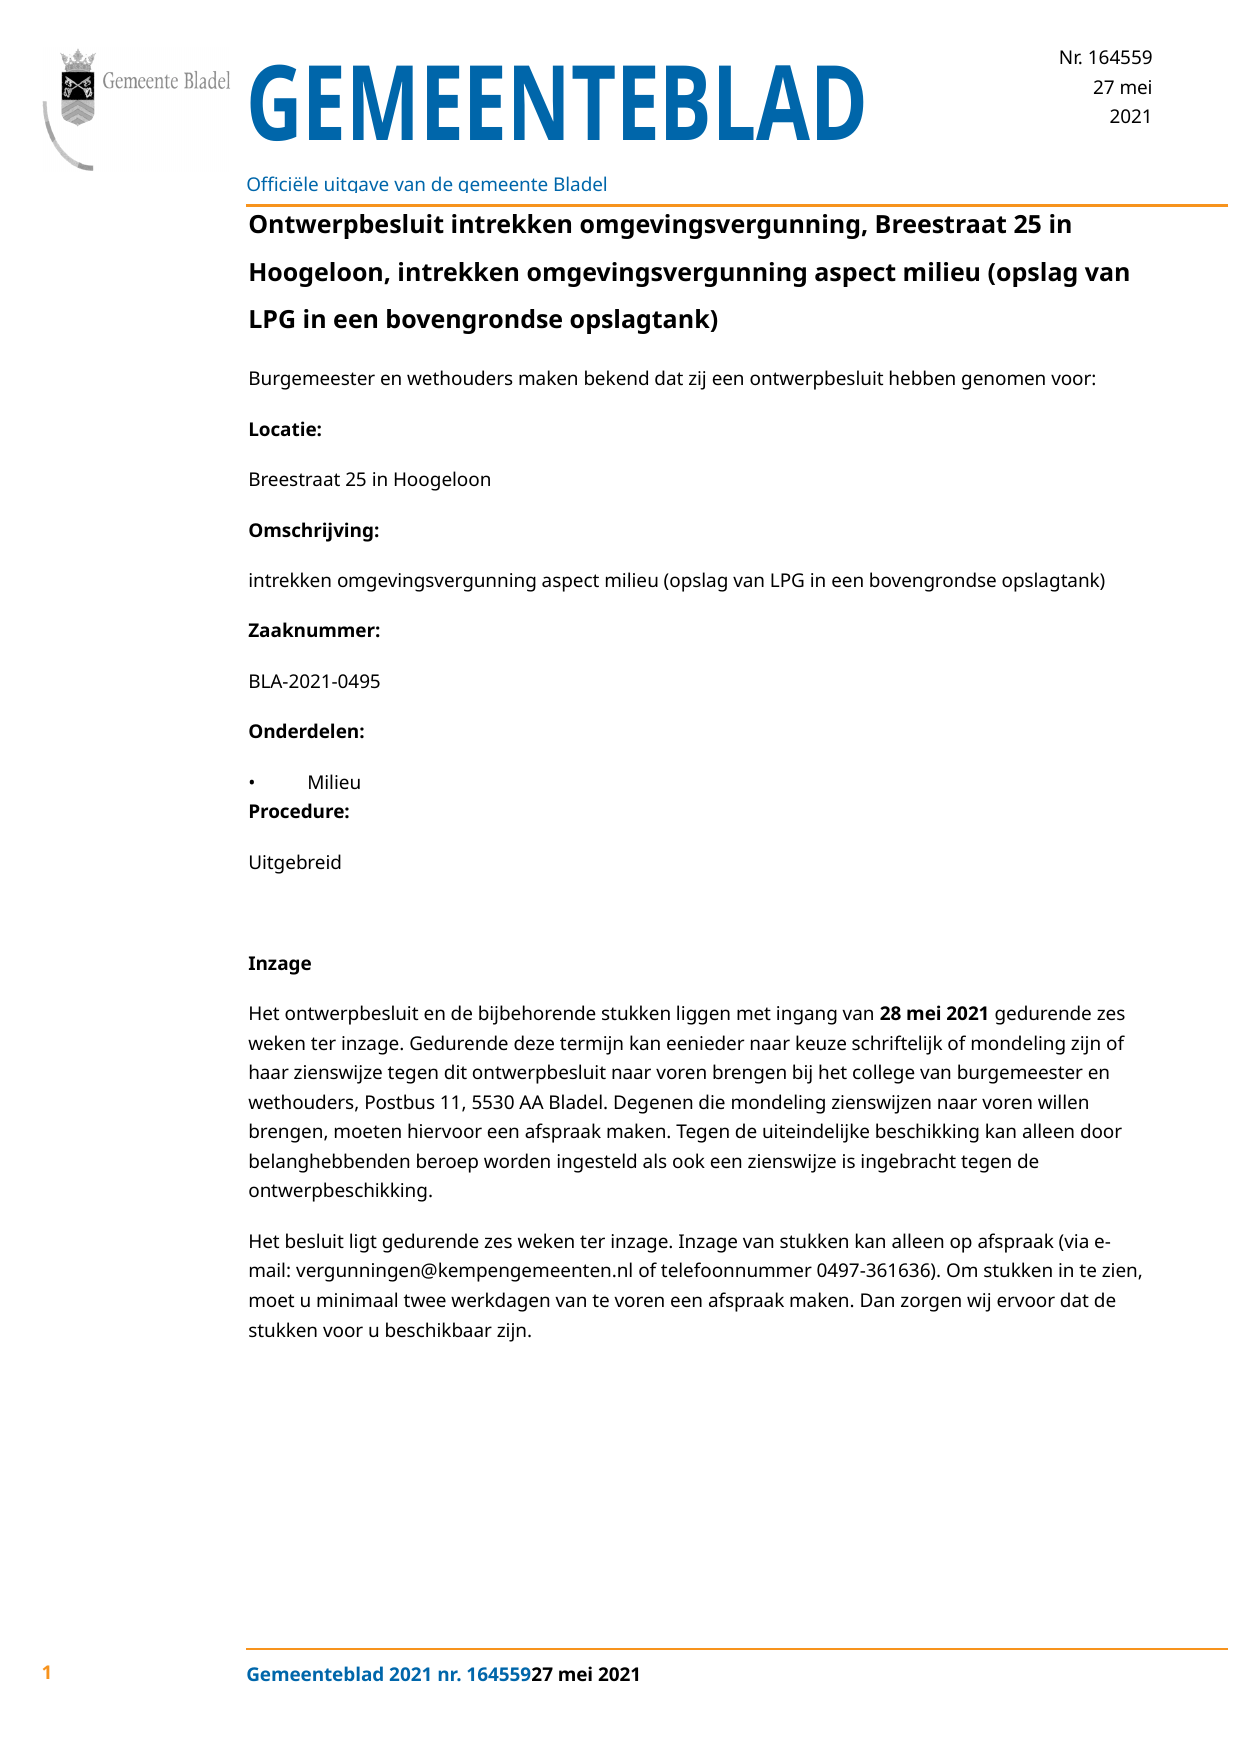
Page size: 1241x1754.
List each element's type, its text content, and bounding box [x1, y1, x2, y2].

text Het ontwerpbesluit en de bijbehorende stukken liggen met ingang van 28 mei 2021 gedurende zes weken ter inzage. Gedurende deze termijn kan eenieder naar keuze schriftelijk of mondeling zijn of haar zienswijze tegen dit ontwerpbesluit naar voren brengen bij het college van burgemeester en wethouders, Postbus 11, 5530 AA Bladel. Degenen die mondeling zienswijzen naar voren willen brengen, moeten hiervoor een afspraak maken. Tegen de uiteindelijke beschikking kan alleen door belanghebbenden beroep worden ingesteld als ook een zienswijze is ingebracht tegen de ontwerpbeschikking. [248, 1000, 1152, 1203]
text Procedure: [248, 798, 1152, 824]
text Omschrijving: [248, 517, 1152, 542]
list Milieu [248, 769, 1152, 794]
text Zaaknummer: [248, 618, 1152, 643]
text Burgemeester en wethouders maken bekend dat zij een ontwerpbesluit hebben genomen voor: [248, 366, 1152, 391]
text Het besluit ligt gedurende zes weken ter inzage. Inzage van stukken kan alleen op afspraak (via e-mail: vergunningen@kempengemeenten.nl of telefoonnummer 0497-361636). Om stukken in te zien, moet u minimaal twee werkdagen van te voren een afspraak maken. Dan zorgen wij ervoor dat de stukken voor u beschikbaar zijn. [248, 1228, 1152, 1342]
text Breestraat 25 in Hoogeloon [248, 466, 1152, 492]
picture [41, 47, 231, 172]
text Locatie: [248, 416, 1152, 442]
text Ontwerpbesluit intrekken omgevingsvergunning, Breestraat 25 in Hoogeloon, intrekken omgevingsvergunning aspect milieu (opslag van LPG in een bovengrondse opslagtank) [248, 207, 1152, 336]
text Inzage [248, 950, 1152, 975]
text Onderdelen: [248, 718, 1152, 744]
text intrekken omgevingsvergunning aspect milieu (opslag van LPG in een bovengrondse opslagtank) [248, 567, 1152, 593]
text Uitgebreid [248, 849, 1152, 874]
text BLA-2021-0495 [248, 668, 1152, 694]
